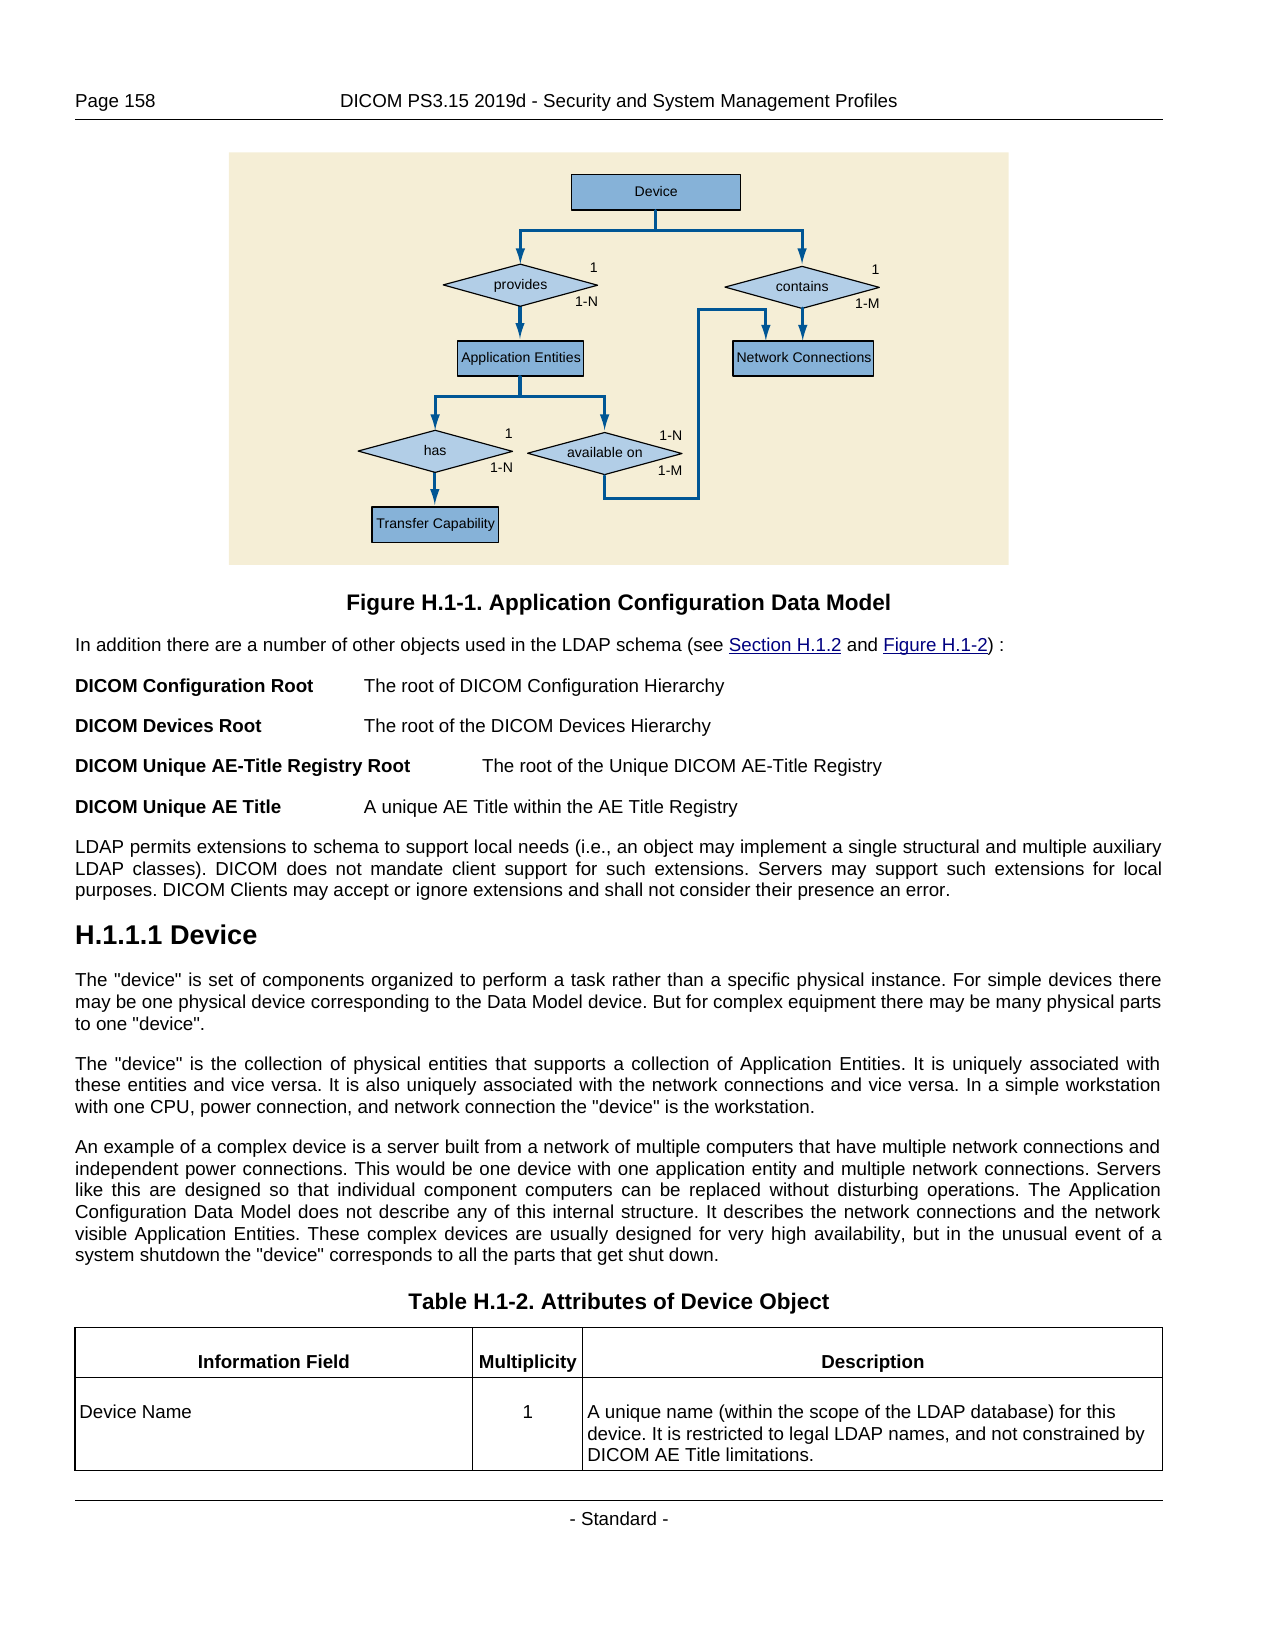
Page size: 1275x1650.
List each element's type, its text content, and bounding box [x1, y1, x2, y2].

table_header Description [583, 1328, 1162, 1377]
text Figure H.1-1. Application Configuration Data Model [75, 589, 1162, 615]
table_cell 1 [473, 1378, 582, 1470]
text LDAP permits extensions to schema to support local needs (i.e., an object may implement a single structural and multiple auxiliary LDAP classes). DICOM does not mandate client support for such extensions. Servers may support such extensions for local purposes. DICOM Clients may accept or ignore extensions and shall not consider their presence an error. [75, 836, 1162, 900]
text The "device" is set of components organized to perform a task rather than a specific physical instance. For simple devices there may be one physical device corresponding to the Data Model device. But for complex equipment there may be many physical parts to one "device". [75, 969, 1162, 1034]
text H.1.1.1 Device [75, 919, 1162, 950]
text DICOM Unique AE Title A unique AE Title within the AE Title Registry [75, 795, 1162, 817]
text In addition there are a number of other objects used in the LDAP schema (see Section H.1.2 and Figure H.1-2) : [75, 634, 1162, 656]
table_header Multiplicity [473, 1328, 582, 1377]
text DICOM Unique AE-Title Registry Root The root of the Unique DICOM AE-Title Registry [75, 755, 1162, 777]
text DICOM Configuration Root The root of DICOM Configuration Hierarchy [75, 674, 1162, 696]
text The "device" is the collection of physical entities that supports a collection of Application Entities. It is uniquely associated with these entities and vice versa. It is also uniquely associated with the network connections and vice versa. In a simple workstation with one CPU, power connection, and network connection the "device" is the workstation. [75, 1053, 1162, 1117]
table_header Information Field [76, 1328, 472, 1377]
text An example of a complex device is a server built from a network of multiple computers that have multiple network connections and independent power connections. This would be one device with one application entity and multiple network connections. Servers like this are designed so that individual component computers can be replaced without disturbing operations. The Application Configuration Data Model does not describe any of this internal structure. It describes the network connections and the network visible Application Entities. These complex devices are usually designed for very high availability, but in the unusual event of a system shutdown the "device" corresponds to all the parts that get shut down. [75, 1136, 1162, 1265]
table_cell A unique name (within the scope of the LDAP database) for this device. It is restricted to legal LDAP names, and not constrained by DICOM AE Title limitations. [583, 1378, 1162, 1470]
text Table H.1-2. Attributes of Device Object [75, 1288, 1162, 1314]
table_cell Device Name [76, 1378, 472, 1470]
text DICOM Devices Root The root of the DICOM Devices Hierarchy [75, 715, 1162, 736]
